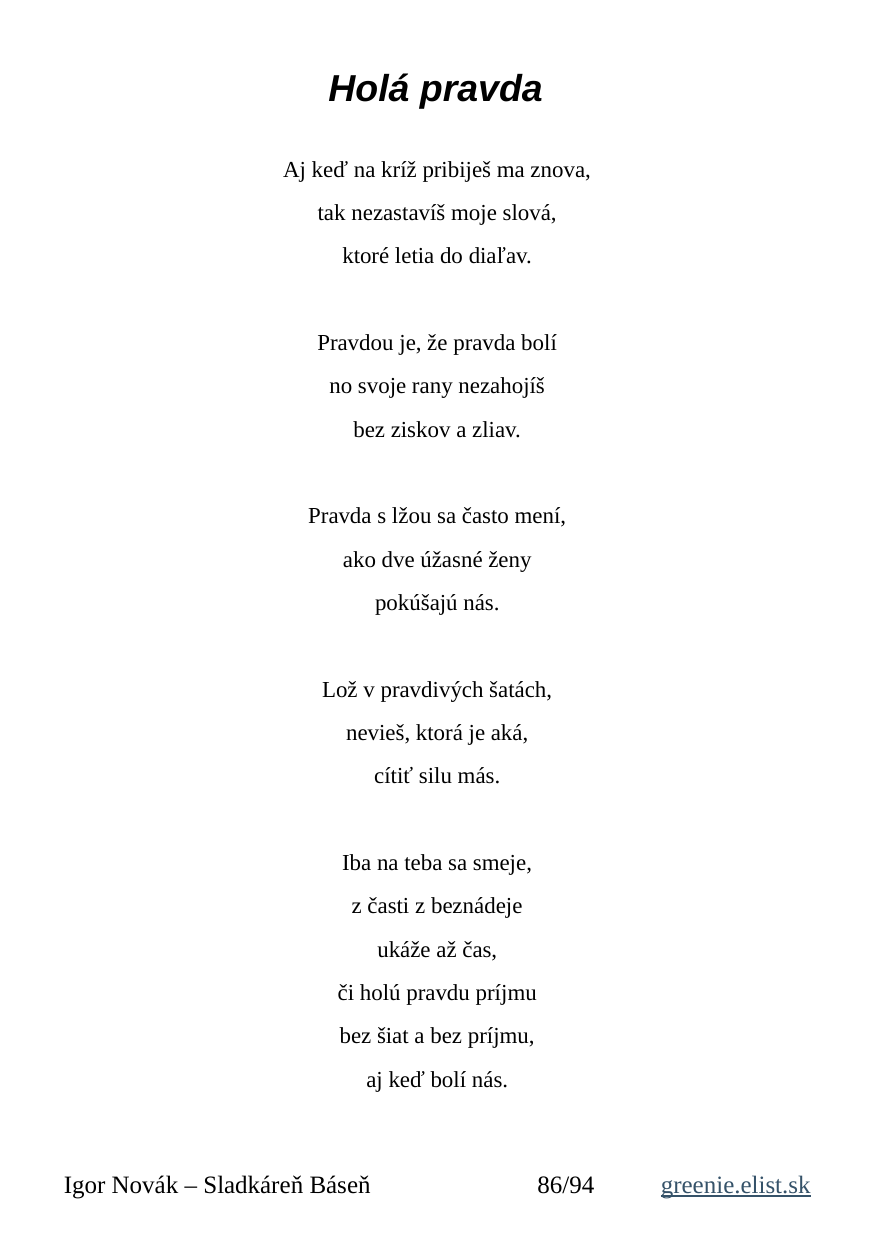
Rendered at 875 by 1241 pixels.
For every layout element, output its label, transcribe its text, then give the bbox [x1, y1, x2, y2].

text bez šiat a bez príjmu, [41, 1022, 833, 1049]
text nevieš, ktorá je aká, [41, 719, 833, 745]
text aj keď bolí nás. [41, 1066, 833, 1092]
text Pravdou je, že pravda bolí [41, 329, 833, 355]
text Lož v pravdivých šatách, [41, 676, 833, 702]
text tak nezastavíš moje slová, [41, 199, 833, 225]
text cítiť silu más. [41, 762, 833, 789]
text Iba na teba sa smeje, [41, 849, 833, 875]
text Aj keď na kríž pribiješ ma znova, [41, 156, 833, 182]
text ukáže až čas, [41, 936, 833, 962]
text či holú pravdu príjmu [41, 979, 833, 1005]
text no svoje rany nezahojíš [41, 372, 833, 399]
text bez ziskov a zliav. [41, 416, 833, 442]
text ktoré letia do diaľav. [41, 242, 833, 269]
text Pravda s lžou sa často mení, [41, 502, 833, 529]
text ako dve úžasné ženy [41, 546, 833, 572]
subtitle Holá pravda [41, 66, 833, 109]
text pokúšajú nás. [41, 589, 833, 615]
text z časti z beznádeje [41, 892, 833, 919]
